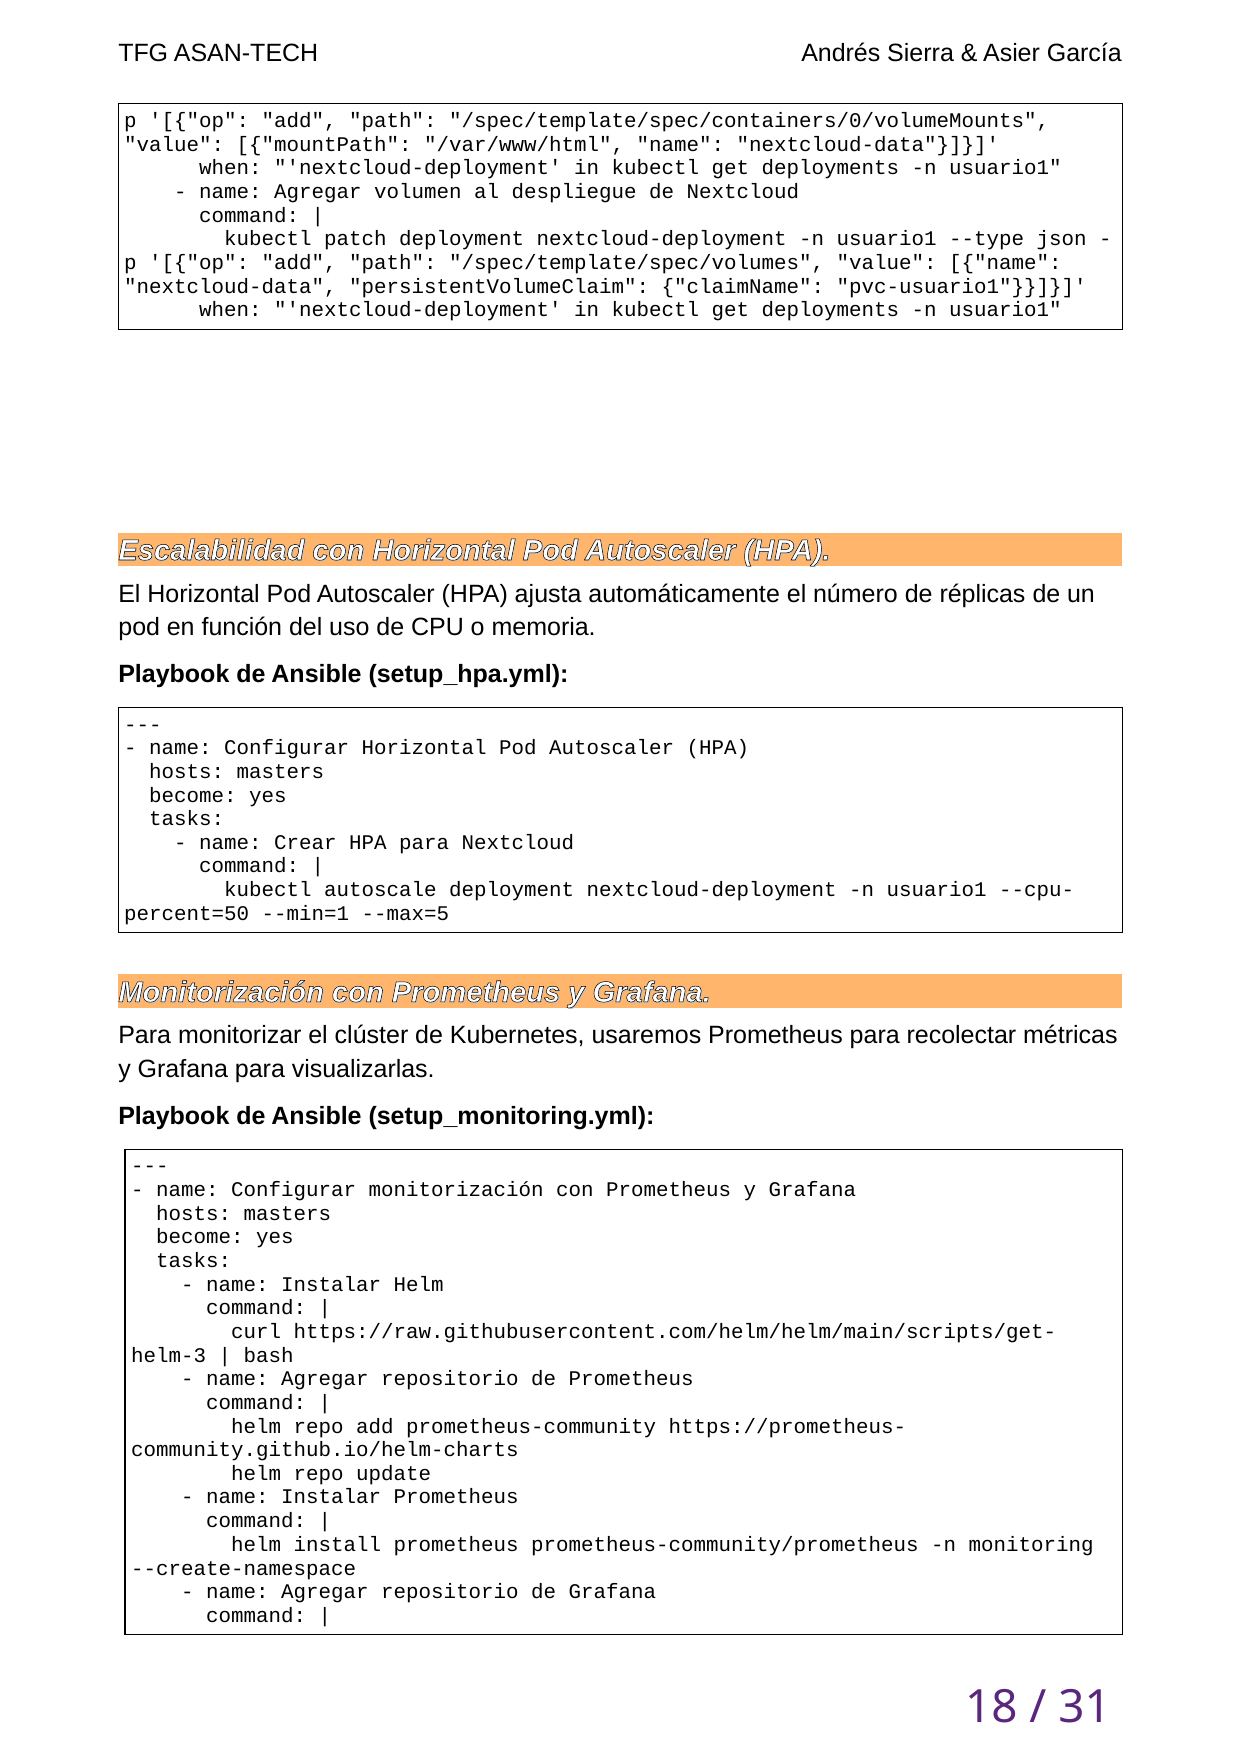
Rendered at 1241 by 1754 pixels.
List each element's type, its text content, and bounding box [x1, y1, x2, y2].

subtitle Monitorización con Prometheus y Grafana. [118, 974, 1122, 1008]
text Playbook de Ansible (setup_monitoring.yml): [118, 1101, 1122, 1130]
table_header -p '[{"op": "add", "path": "/spec/template/spec/containers/0/volumeMounts", "value": [{"mountPath": "/var/www/html", "name": "nextcloud-data"}]}]' when: "'nextcloud-deployment' in kubectl get deployments -n usuario1" - name: Agregar volumen al despliegue de Nextcloud command: | kubectl patch deployment nextcloud-deployment -n usuario1 --type json -p '[{"op": "add", "path": "/spec/template/spec/volumes", "value": [{"name": "nextcloud-data", "persistentVolumeClaim": {"claimName": "pvc-usuario1"}}]}]' when: "'nextcloud-deployment' in kubectl get deployments -n usuario1" [119, 104, 1122, 329]
table_header --- - name: Configurar monitorización con Prometheus y Grafana hosts: masters become: yes tasks: - name: Instalar Helm command: | curl https://raw.githubusercontent.com/helm/helm/main/scripts/get-helm-3 | bash - name: Agregar repositorio de Prometheus command: | helm repo add prometheus-community https://prometheus-community.github.io/helm-charts helm repo update - name: Instalar Prometheus command: | helm install prometheus prometheus-community/prometheus -n monitoring --create-namespace - name: Agregar repositorio de Grafana command: | [126, 1150, 1122, 1634]
table_header --- - name: Configurar Horizontal Pod Autoscaler (HPA) hosts: masters become: yes tasks: - name: Crear HPA para Nextcloud command: | kubectl autoscale deployment nextcloud-deployment -n usuario1 --cpu-percent=50 --min=1 --max=5 [119, 708, 1122, 932]
subtitle Escalabilidad con Horizontal Pod Autoscaler (HPA). [118, 533, 1122, 566]
text El Horizontal Pod Autoscaler (HPA) ajusta automáticamente el número de réplicas de un pod en función del uso de CPU o memoria. [118, 579, 1122, 640]
text Para monitorizar el clúster de Kubernetes, usaremos Prometheus para recolectar métricas y Grafana para visualizarlas. [118, 1021, 1122, 1082]
text Playbook de Ansible (setup_hpa.yml): [118, 659, 1122, 688]
